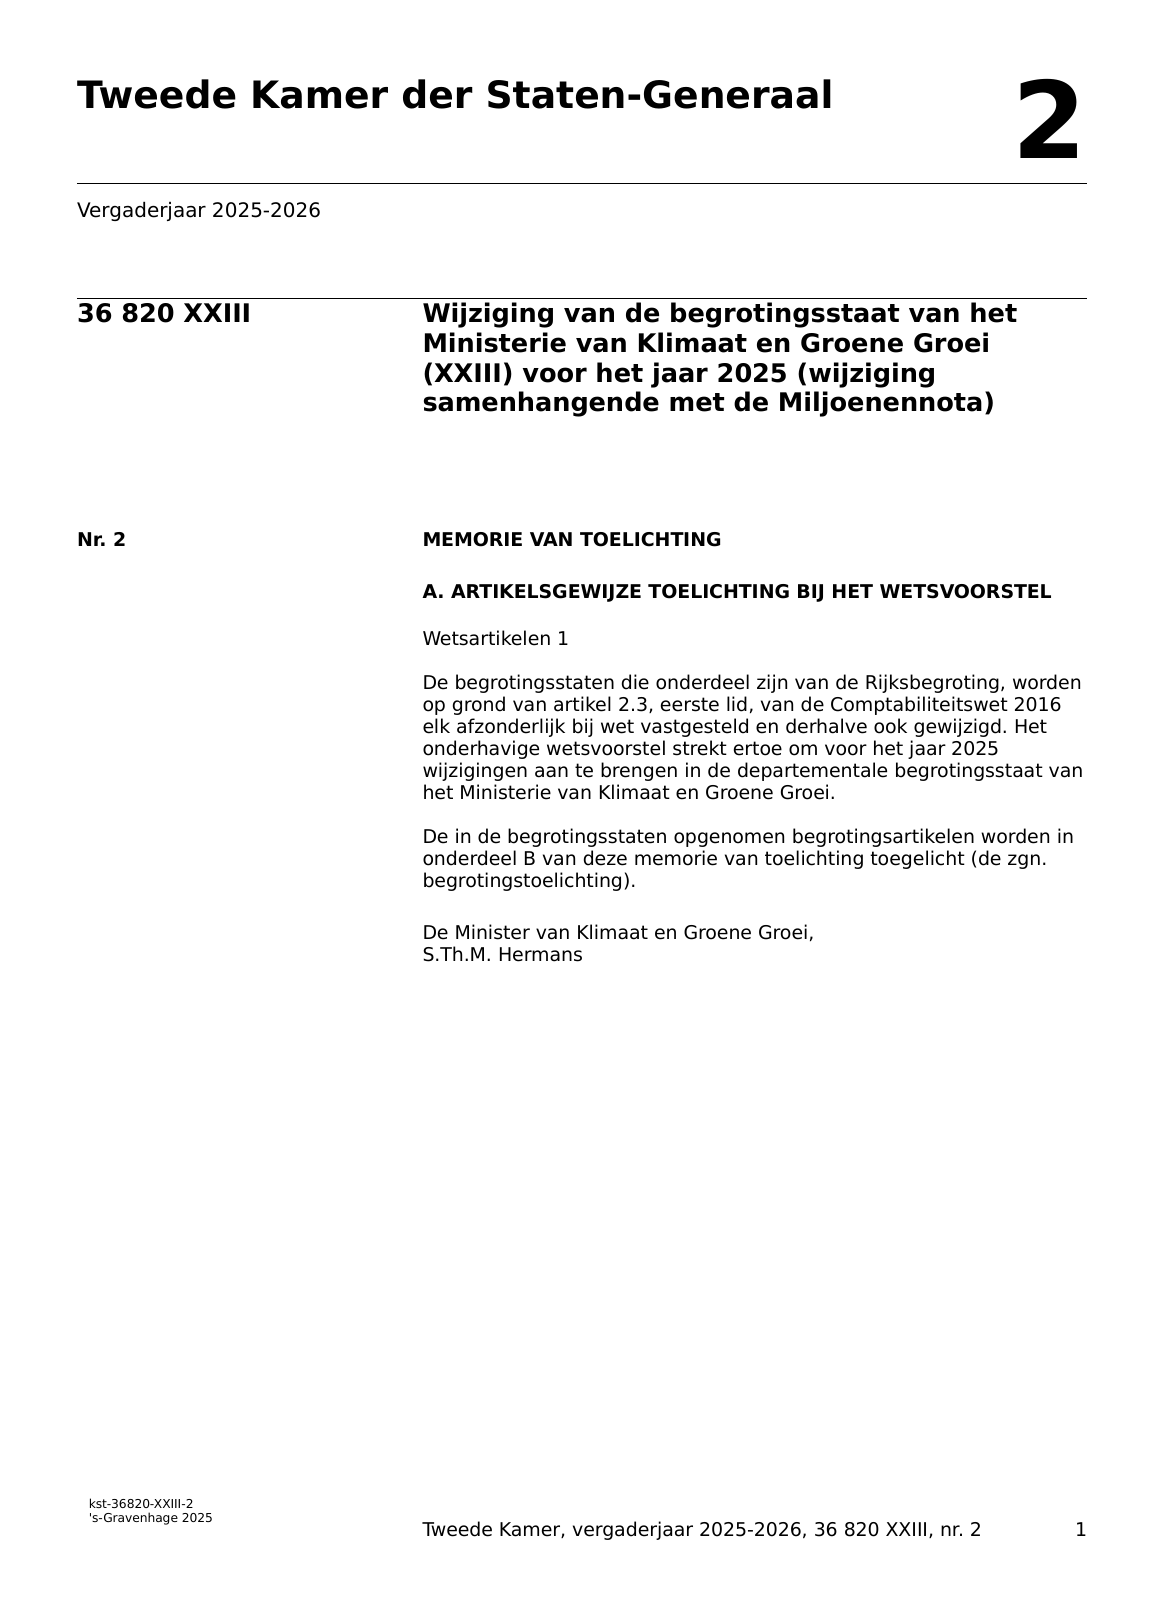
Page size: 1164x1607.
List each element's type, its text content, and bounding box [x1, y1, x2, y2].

subtitle A. ARTIKELSGEWIJZE TOELICHTING BIJ HET WETSVOORSTEL [422, 581, 1087, 603]
text De begrotingsstaten die onderdeel zijn van de Rijksbegroting, worden op grond van artikel 2.3, eerste lid, van de Comptabiliteitswet 2016 elk afzonderlijk bij wet vastgesteld en derhalve ook gewijzigd. Het onderhavige wetsvoorstel strekt ertoe om voor het jaar 2025 wijzigingen aan te brengen in de departementale begrotingsstaat van het Ministerie van Klimaat en Groene Groei. [422, 672, 1087, 804]
table_header 2 [886, 59, 1087, 183]
text De in de begrotingsstaten opgenomen begrotingsartikelen worden in onderdeel B van deze memorie van toelichting toegelicht (de zgn. begrotingstoelichting). [422, 826, 1087, 892]
text 's-Gravenhage 2025 [88, 1511, 323, 1525]
table_cell Vergaderjaar 2025-2026 [77, 184, 1087, 298]
text kst-36820-XXIII-2 [88, 1497, 323, 1511]
subtitle 36 820 XXIII Wijziging van de begrotingsstaat van het Ministerie van Klimaat en Groene Groei (XXIII) voor het jaar 2025 (wijziging samenhangende met de Miljoenennota) [77, 299, 1087, 418]
text De Minister van Klimaat en Groene Groei, S.Th.M. Hermans [422, 922, 1087, 966]
subtitle Wetsartikelen 1 [422, 628, 1087, 650]
subtitle Nr. 2 MEMORIE VAN TOELICHTING [77, 529, 1087, 551]
table_header Tweede Kamer der Staten-Generaal [77, 59, 886, 183]
